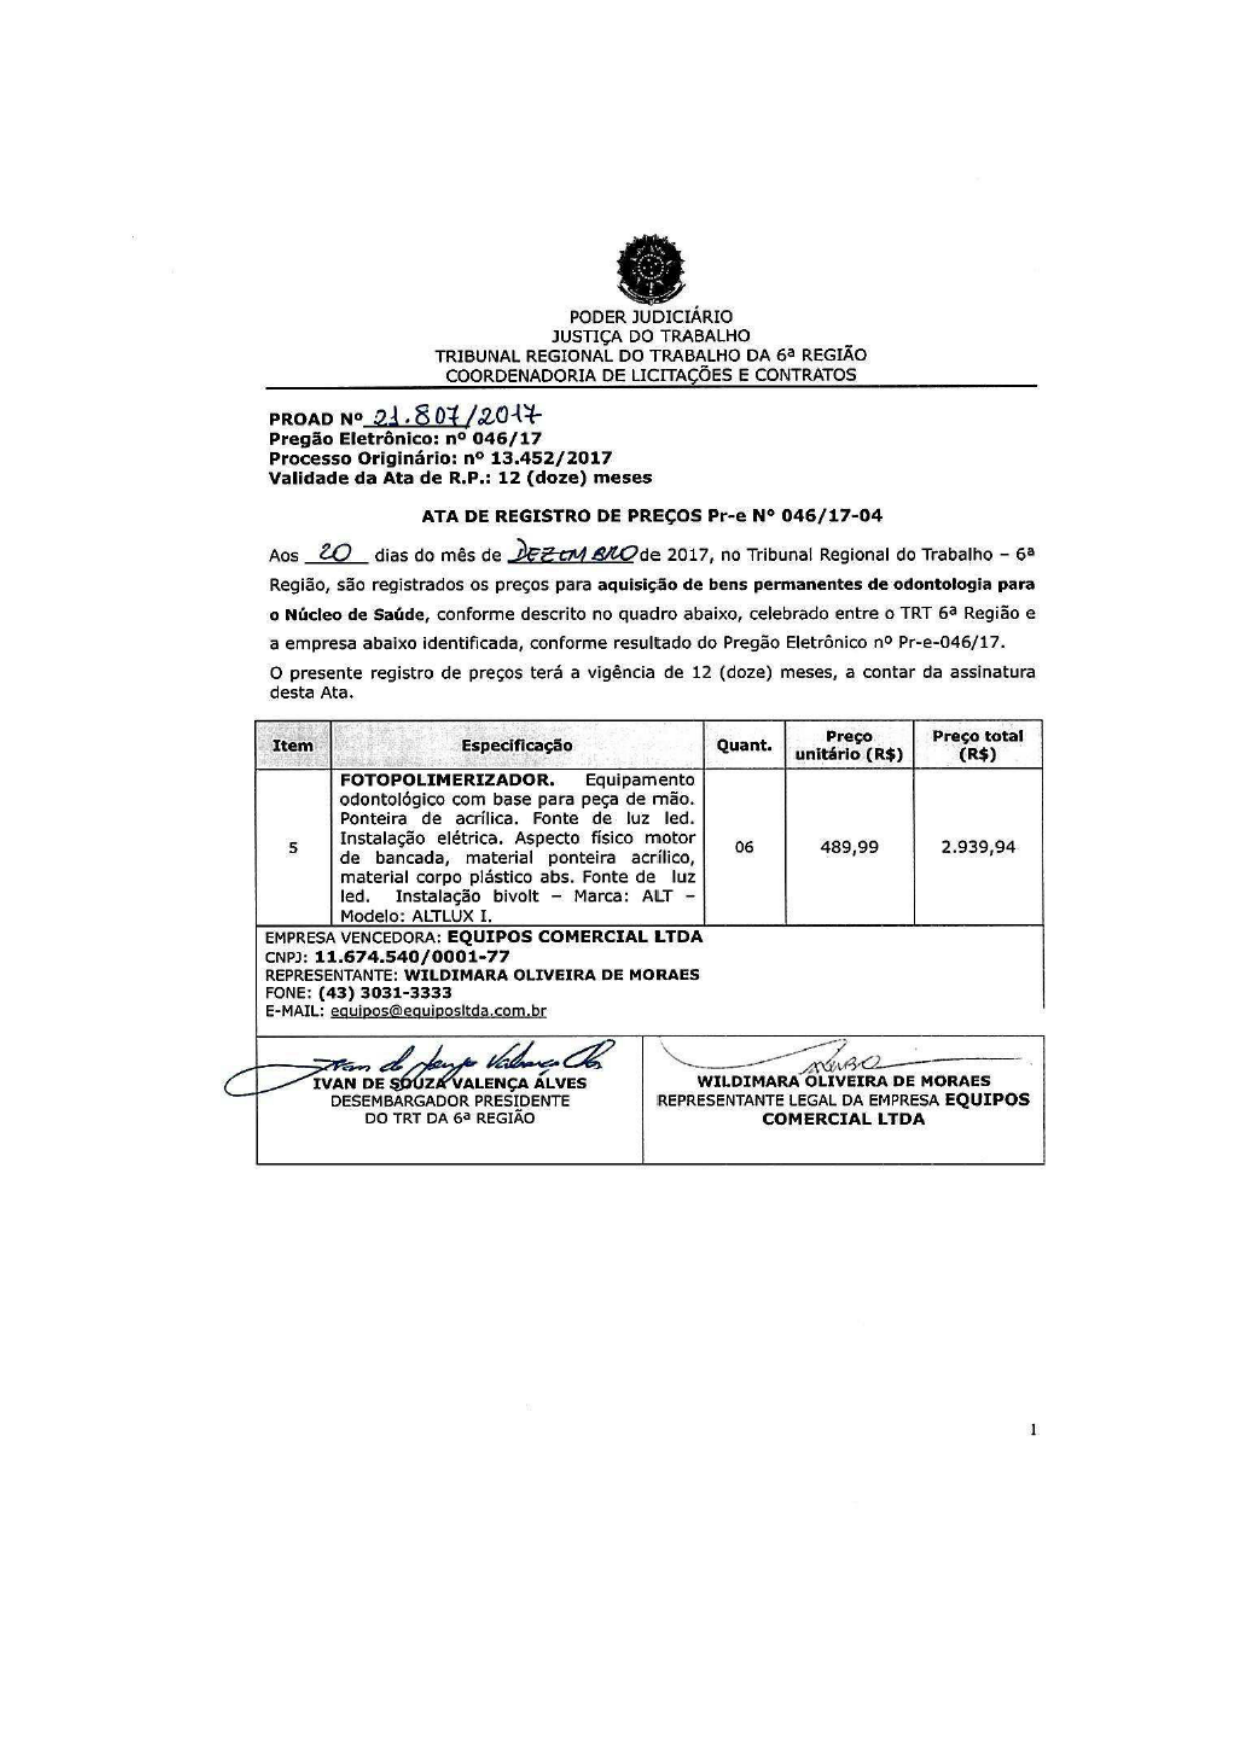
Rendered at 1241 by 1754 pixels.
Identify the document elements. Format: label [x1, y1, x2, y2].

picture [118, 118, 1123, 1540]
